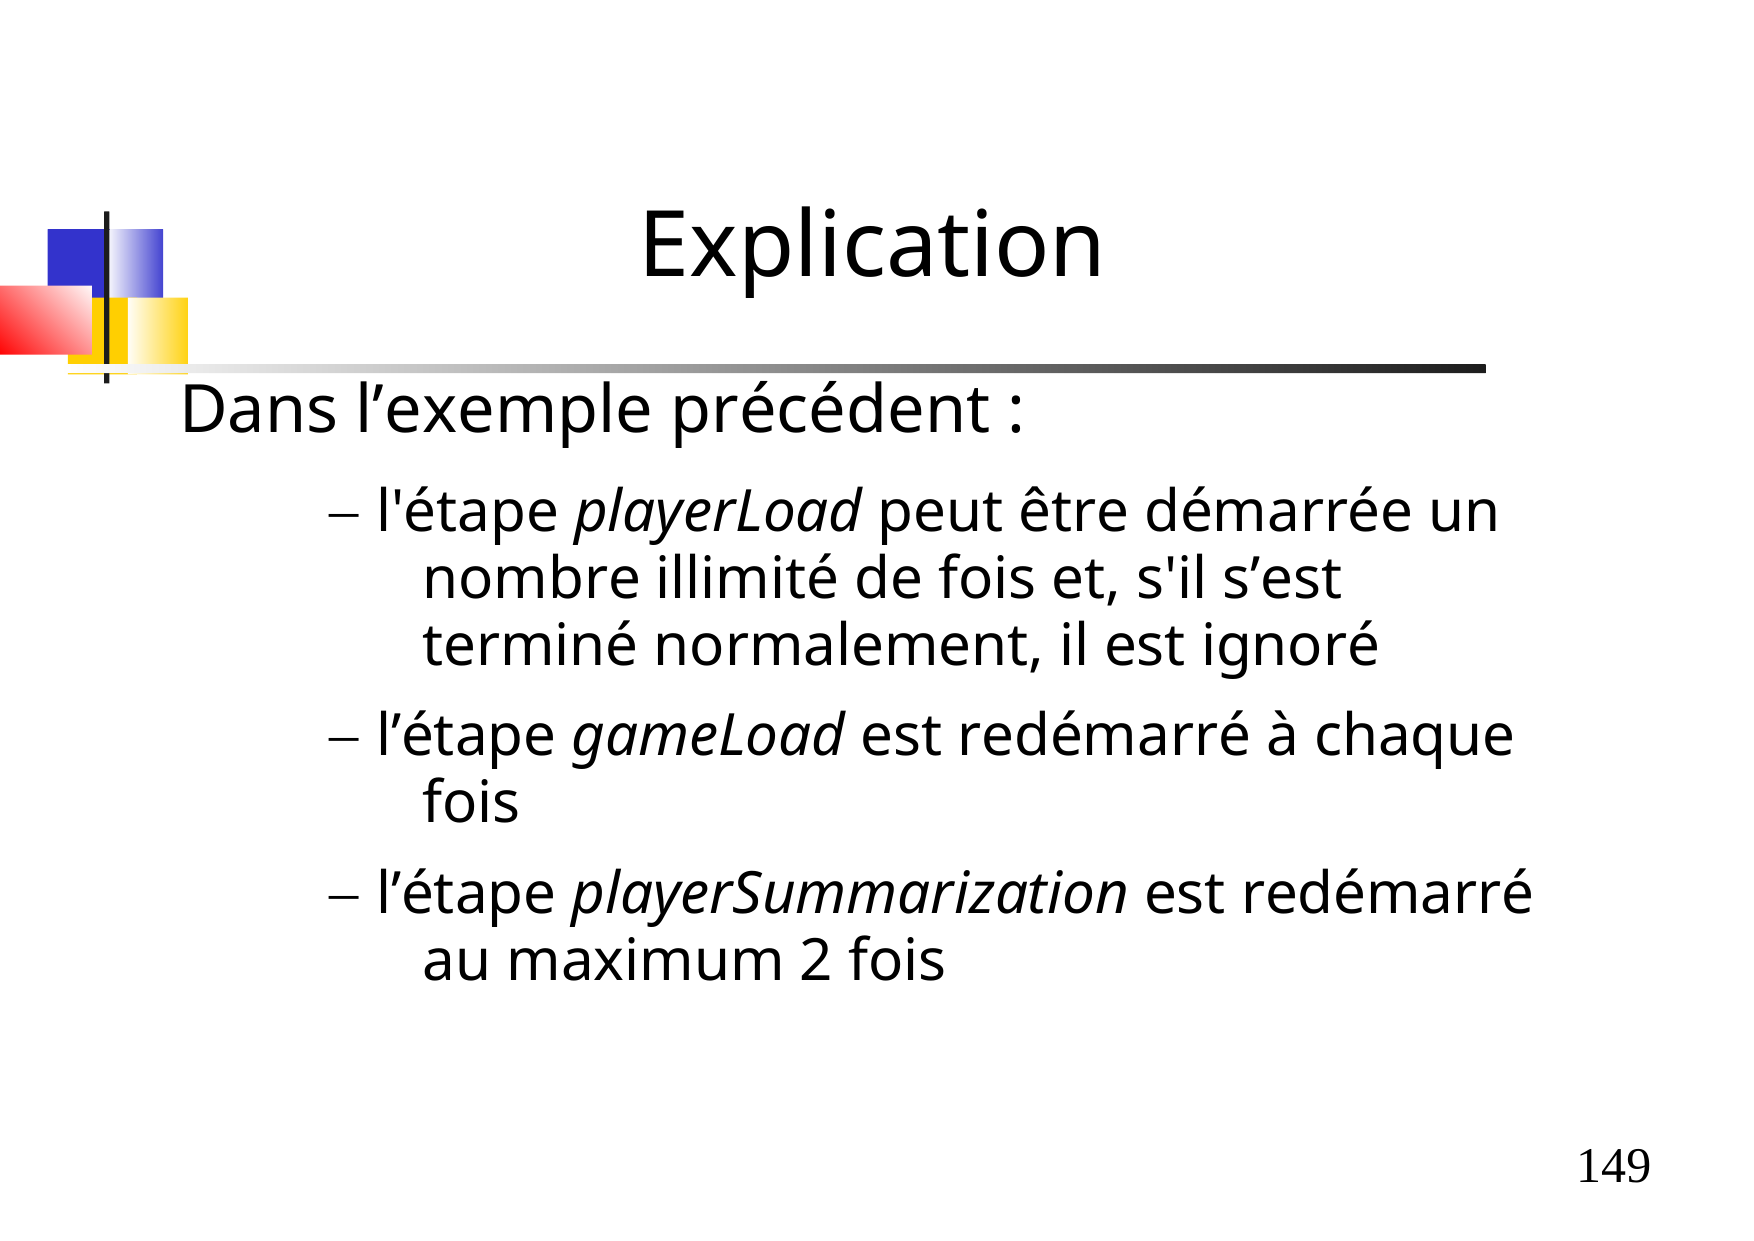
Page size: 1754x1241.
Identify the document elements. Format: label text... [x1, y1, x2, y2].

list Dans l’exemple précédent : l'étape playerLoad peut être démarrée un nombre illimité de fois et, s'il s’est terminé normalement, il est ignoré l’étape gameLoad est redémarré à chaque fois l’étape playerSummarization est redémarré au maximum 2 fois [179, 371, 1567, 1091]
title Explication [179, 139, 1567, 351]
